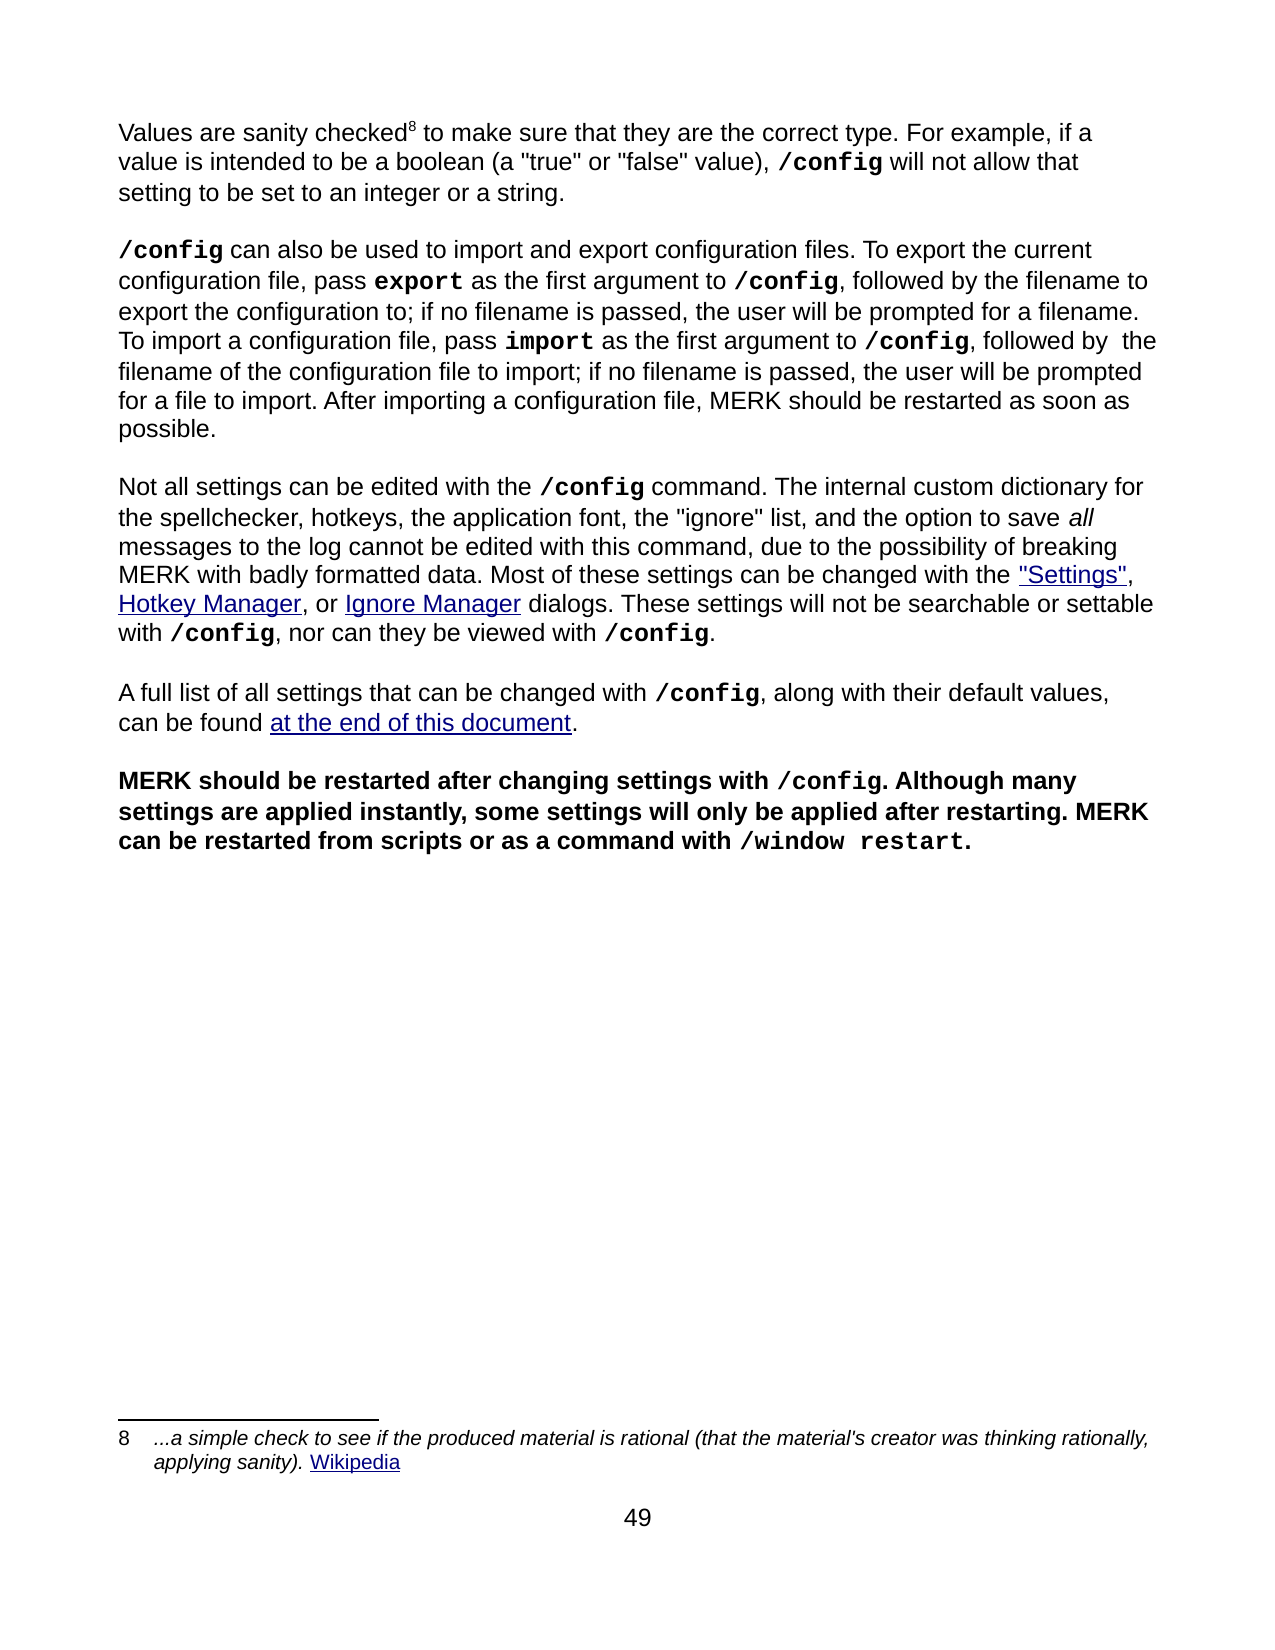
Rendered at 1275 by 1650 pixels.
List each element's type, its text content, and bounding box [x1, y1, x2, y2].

text Not all settings can be edited with the /config command. The internal custom dictionary for the spellchecker, hotkeys, the application font, the "ignore" list, and the option to save all messages to the log cannot be edited with this command, due to the possibility of breaking MERK with badly formatted data. Most of these settings can be changed with the "Settings", Hotkey Manager, or Ignore Manager dialogs. These settings will not be searchable or settable with /config, nor can they be viewed with /config. [118, 472, 1157, 649]
text MERK should be restarted after changing settings with /config. Although many settings are applied instantly, some settings will only be applied after restarting. MERK can be restarted from scripts or as a command with /window restart. [118, 766, 1157, 857]
text Values are sanity checked to make sure that they are the correct type. For example, if a value is intended to be a boolean (a "true" or "false" value), /config will not allow that setting to be set to an integer or a string. [118, 118, 1157, 207]
text /config can also be used to import and export configuration files. To export the current configuration file, pass export as the first argument to /config, followed by the filename to export the configuration to; if no filename is passed, the user will be prompted for a filename. To import a configuration file, pass import as the first argument to /config, followed by the filename of the configuration file to import; if no filename is passed, the user will be prompted for a file to import. After importing a configuration file, MERK should be restarted as soon as possible. [118, 235, 1157, 443]
text A full list of all settings that can be changed with /config, along with their default values, can be found at the end of this document. [118, 677, 1157, 737]
text ...a simple check to see if the produced material is rational (that the material's creator was thinking rationally, applying sanity). Wikipedia [118, 1426, 1157, 1474]
